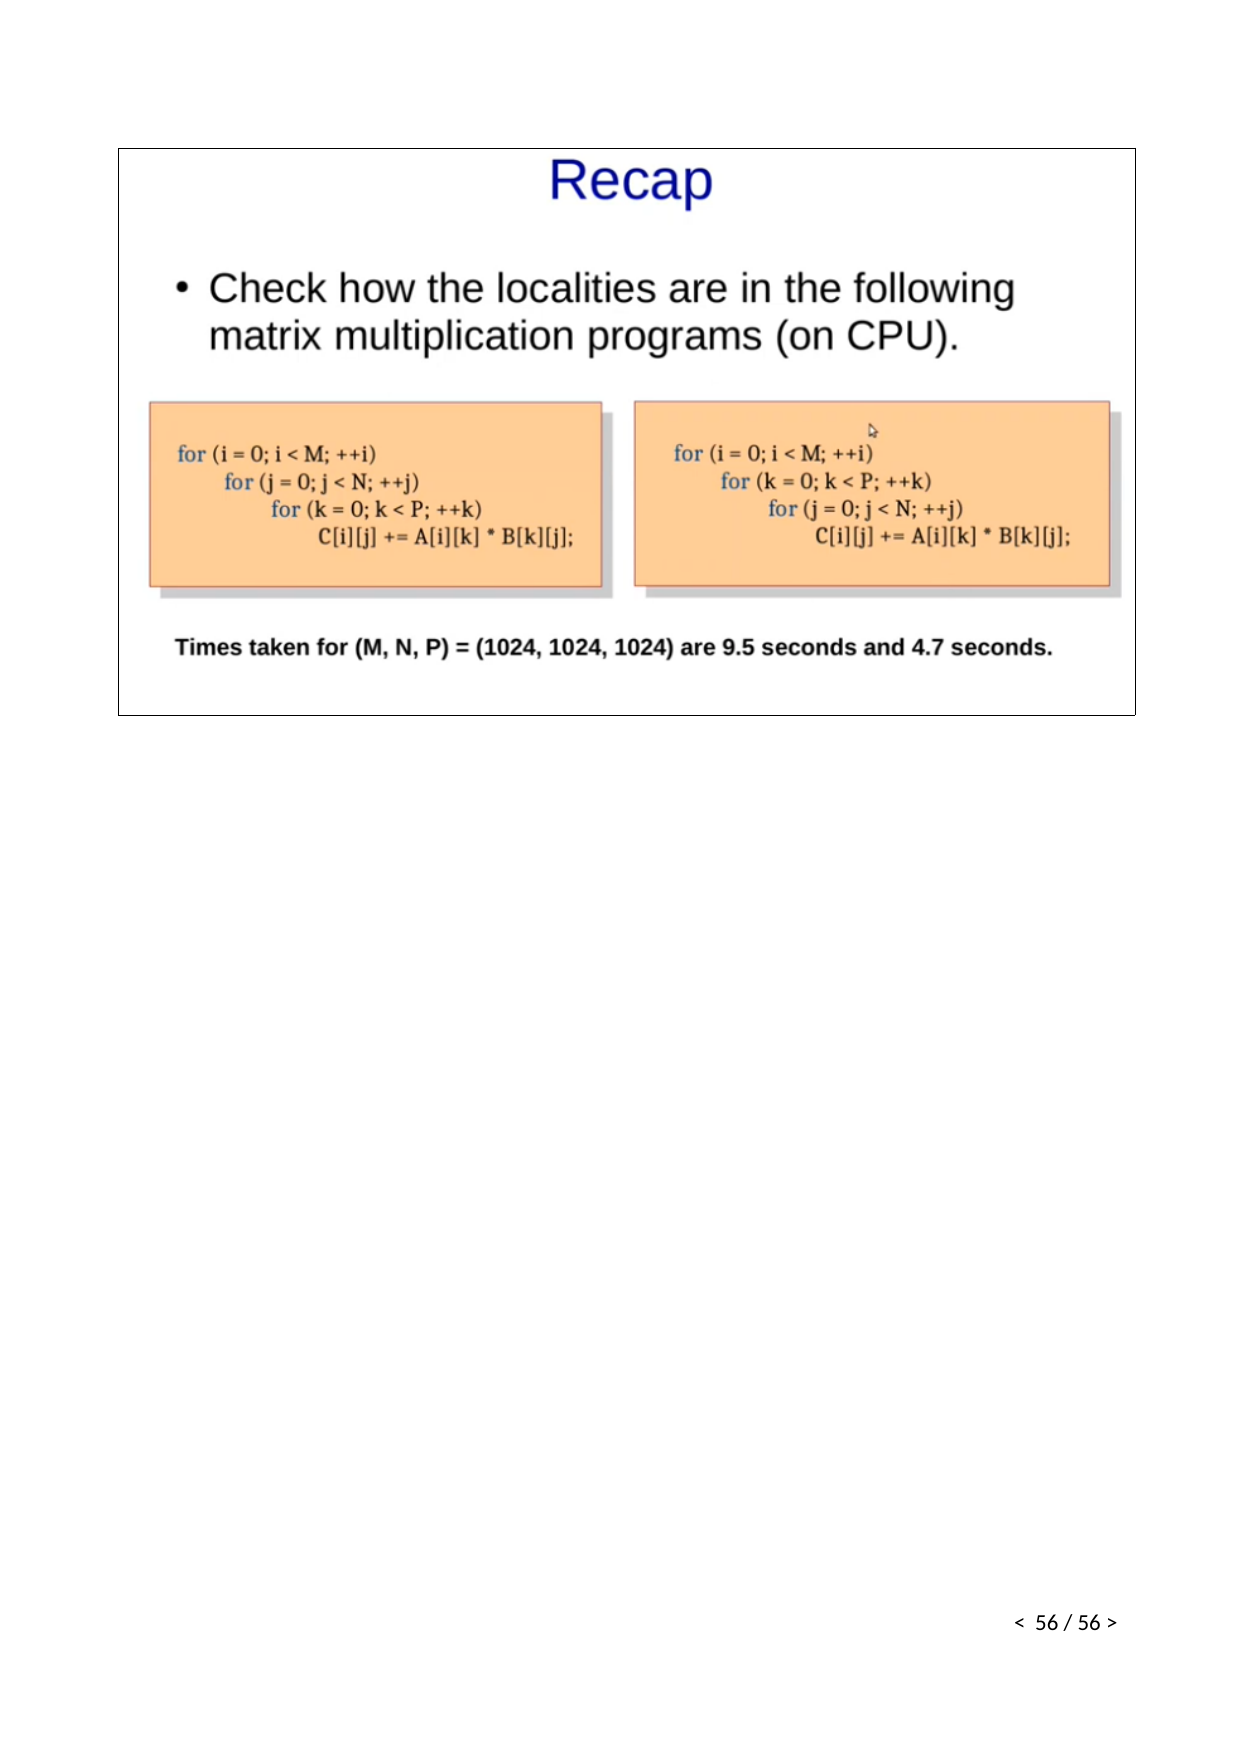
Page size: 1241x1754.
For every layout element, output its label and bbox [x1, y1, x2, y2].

picture [121, 150, 1132, 712]
